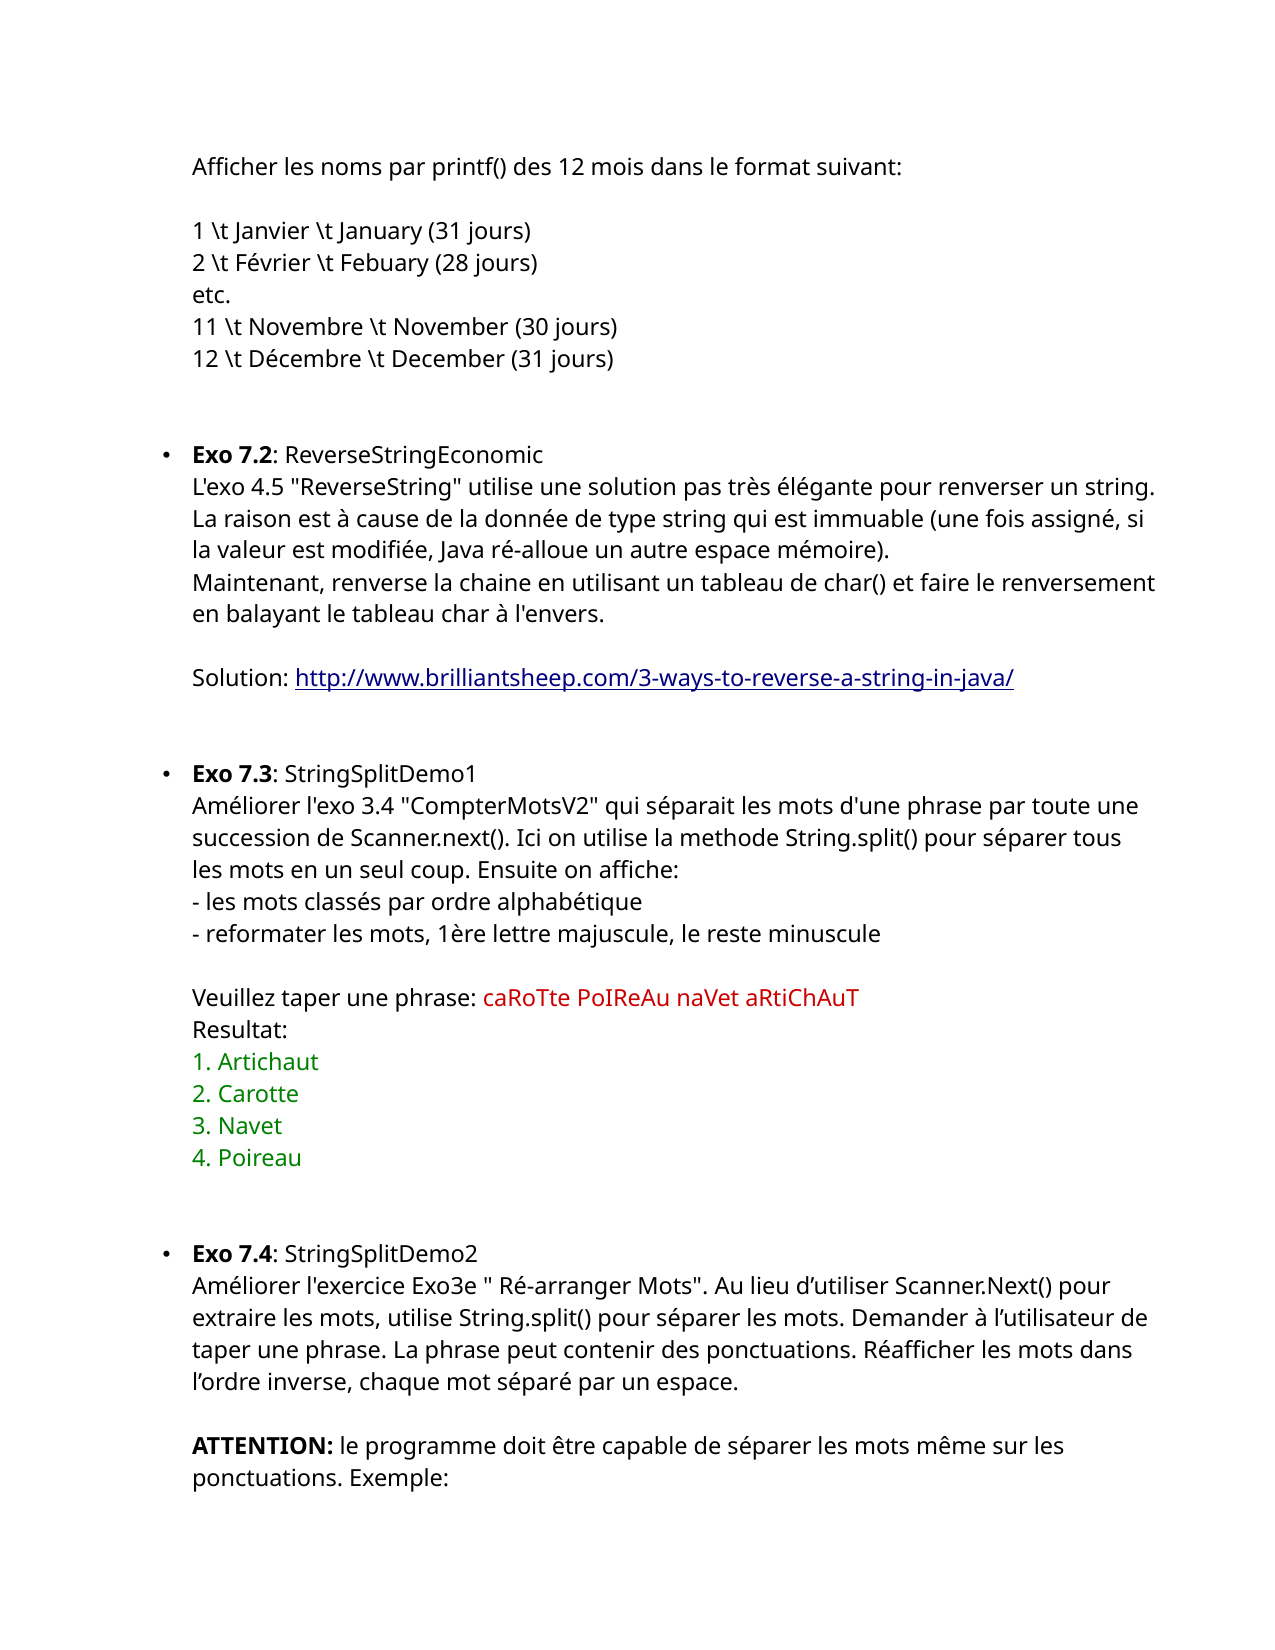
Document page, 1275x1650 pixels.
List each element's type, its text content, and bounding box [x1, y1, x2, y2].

list Exo 7.3: StringSplitDemo1 Améliorer l'exo 3.4 "CompterMotsV2" qui séparait les mots d'une phrase par toute une succession de Scanner.next(). Ici on utilise la methode String.split() pour séparer tous les mots en un seul coup. Ensuite on affiche: - les mots classés par ordre alphabétique - reformater les mots, 1ère lettre majuscule, le reste minuscule Veuillez taper une phrase: caRoTte PoIReAu naVet aRtiChAuT Resultat: 1. Artichaut 2. Carotte 3. Navet 4. Poireau [162, 758, 1157, 1237]
list Afficher les noms par printf() des 12 mois dans le format suivant: 1 \t Janvier \t January (31 jours) 2 \t Février \t Febuary (28 jours) etc. 11 \t Novembre \t November (30 jours) 12 \t Décembre \t December (31 jours) [162, 118, 1157, 438]
list Exo 7.2: ReverseStringEconomic L'exo 4.5 "ReverseString" utilise une solution pas très élégante pour renverser un string. La raison est à cause de la donnée de type string qui est immuable (une fois assigné, si la valeur est modifiée, Java ré-alloue un autre espace mémoire). Maintenant, renverse la chaine en utilisant un tableau de char() et faire le renversement en balayant le tableau char à l'envers. Solution: http://www.brilliantsheep.com/3-ways-to-reverse-a-string-in-java/ [162, 438, 1157, 758]
list Exo 7.4: StringSplitDemo2 Améliorer l'exercice Exo3e " Ré-arranger Mots". Au lieu d’utiliser Scanner.Next() pour extraire les mots, utilise String.split() pour séparer les mots. Demander à l’utilisateur de taper une phrase. La phrase peut contenir des ponctuations. Réafficher les mots dans l’ordre inverse, chaque mot séparé par un espace. ATTENTION: le programme doit être capable de séparer les mots même sur les ponctuations. Exemple: [162, 1237, 1157, 1525]
